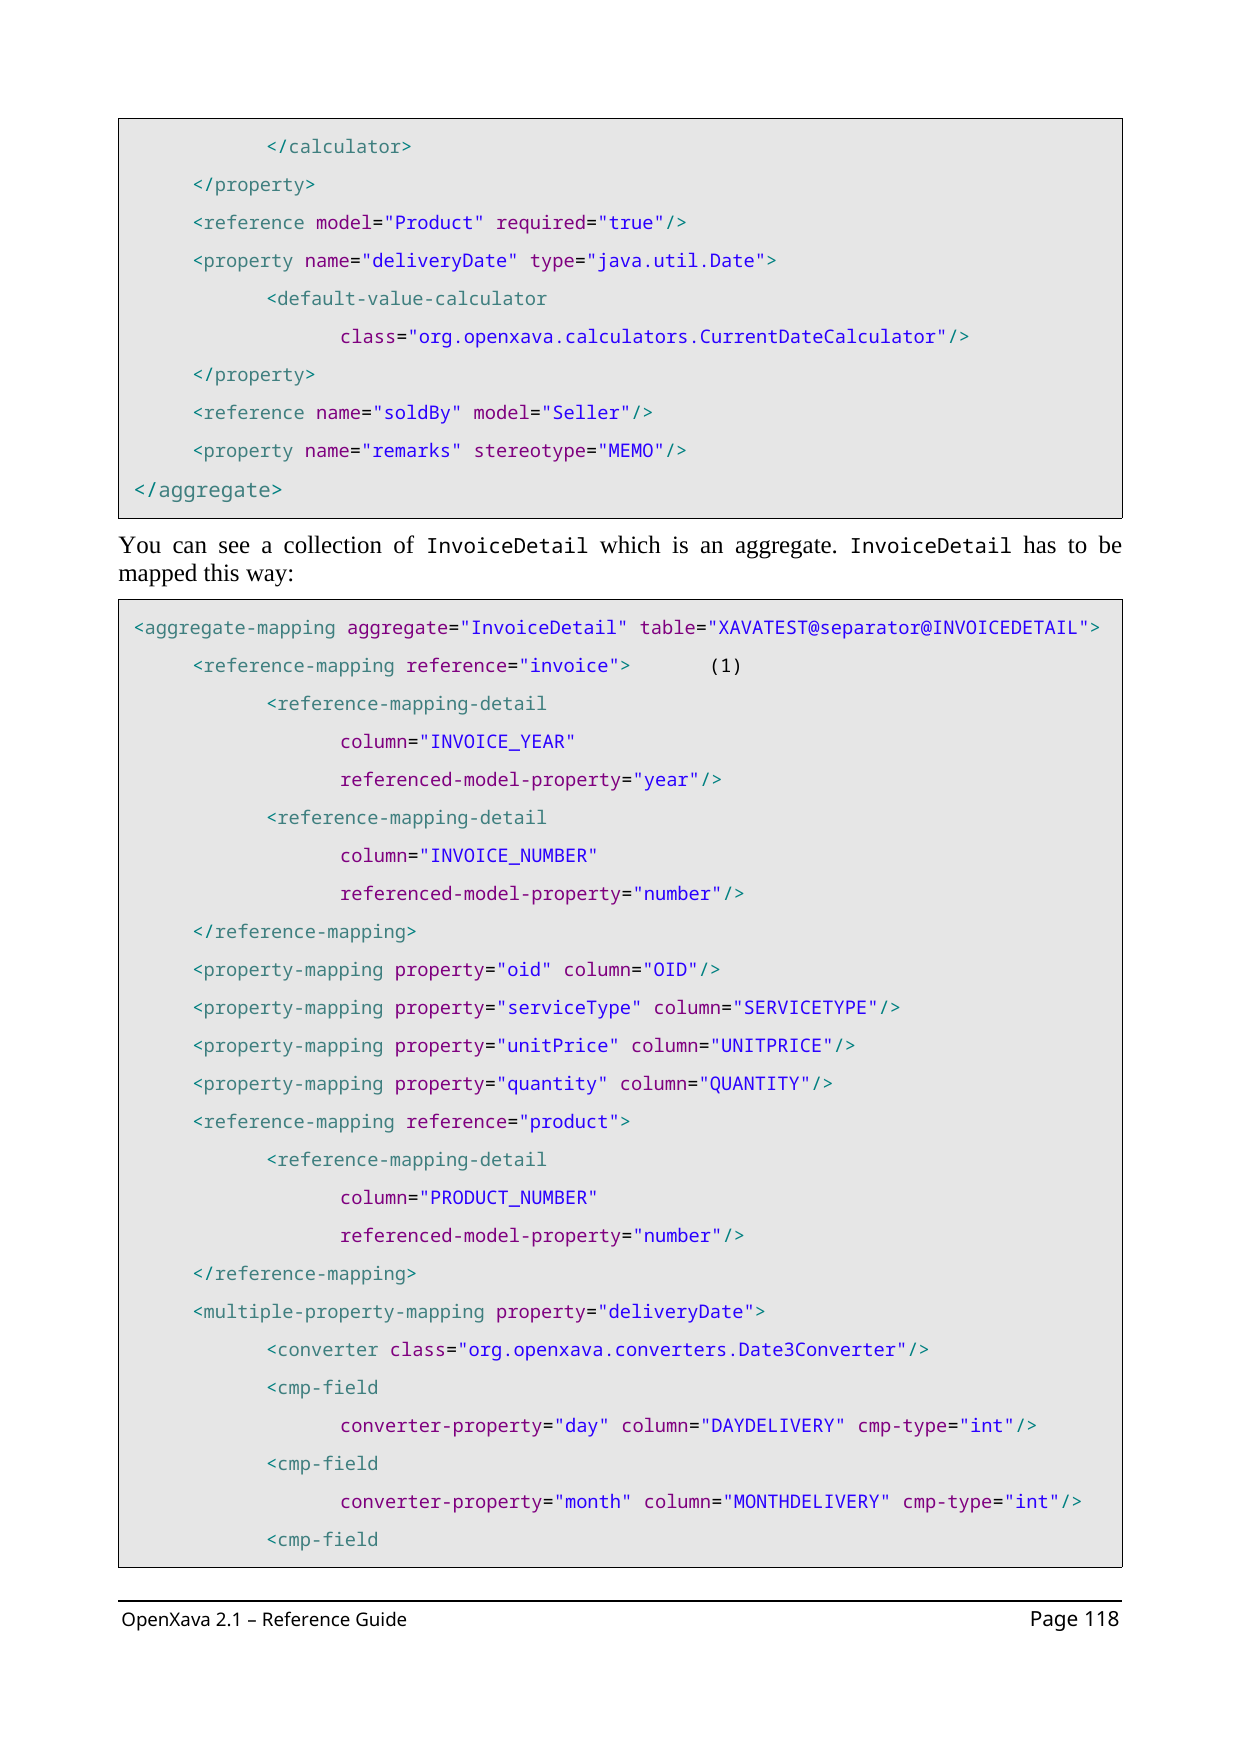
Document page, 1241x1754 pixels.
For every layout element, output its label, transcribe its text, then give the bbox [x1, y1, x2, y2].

text referenced-model-property="number"/> [119, 1208, 1122, 1246]
text <cmp-field [119, 1360, 1122, 1398]
text converter-property="month" column="MONTHDELIVERY" cmp-type="int"/> [119, 1474, 1122, 1512]
text <reference-mapping reference="invoice"> (1) [119, 637, 1122, 675]
text <property-mapping property="quantity" column="QUANTITY"/> [119, 1056, 1122, 1093]
text <default-value-calculator [119, 270, 1122, 308]
text column="INVOICE_NUMBER" [119, 827, 1122, 865]
text <property-mapping property="serviceType" column="SERVICETYPE"/> [119, 979, 1122, 1017]
text <multiple-property-mapping property="deliveryDate"> [119, 1284, 1122, 1322]
text <property name="remarks" stereotype="MEMO"/> [119, 422, 1122, 460]
text <property name="deliveryDate" type="java.util.Date"> [119, 232, 1122, 270]
text referenced-model-property="year"/> [119, 751, 1122, 789]
text You can see a collection of InvoiceDetail which is an aggregate. InvoiceDetail has to be mapped this way: [118, 531, 1122, 587]
text </calculator> [119, 119, 1122, 156]
text </property> [119, 156, 1122, 194]
text <cmp-field [119, 1512, 1122, 1567]
text column="PRODUCT_NUMBER" [119, 1169, 1122, 1208]
text <reference model="Product" required="true"/> [119, 194, 1122, 232]
text class="org.openxava.calculators.CurrentDateCalculator"/> [119, 308, 1122, 346]
text <converter class="org.openxava.converters.Date3Converter"/> [119, 1322, 1122, 1360]
text <cmp-field [119, 1436, 1122, 1474]
text referenced-model-property="number"/> [119, 865, 1122, 903]
text column="INVOICE_YEAR" [119, 713, 1122, 751]
text </reference-mapping> [119, 903, 1122, 941]
text </aggregate> [119, 460, 1122, 518]
text </property> [119, 346, 1122, 384]
text </reference-mapping> [119, 1246, 1122, 1284]
text converter-property="day" column="DAYDELIVERY" cmp-type="int"/> [119, 1398, 1122, 1436]
text <reference name="soldBy" model="Seller"/> [119, 384, 1122, 422]
text <reference-mapping reference="product"> [119, 1093, 1122, 1132]
text <aggregate-mapping aggregate="InvoiceDetail" table="XAVATEST@separator@INVOICEDETAIL"> [119, 600, 1122, 637]
text <reference-mapping-detail [119, 1132, 1122, 1169]
text <reference-mapping-detail [119, 675, 1122, 713]
text <property-mapping property="unitPrice" column="UNITPRICE"/> [119, 1017, 1122, 1056]
text <reference-mapping-detail [119, 789, 1122, 827]
text <property-mapping property="oid" column="OID"/> [119, 941, 1122, 979]
